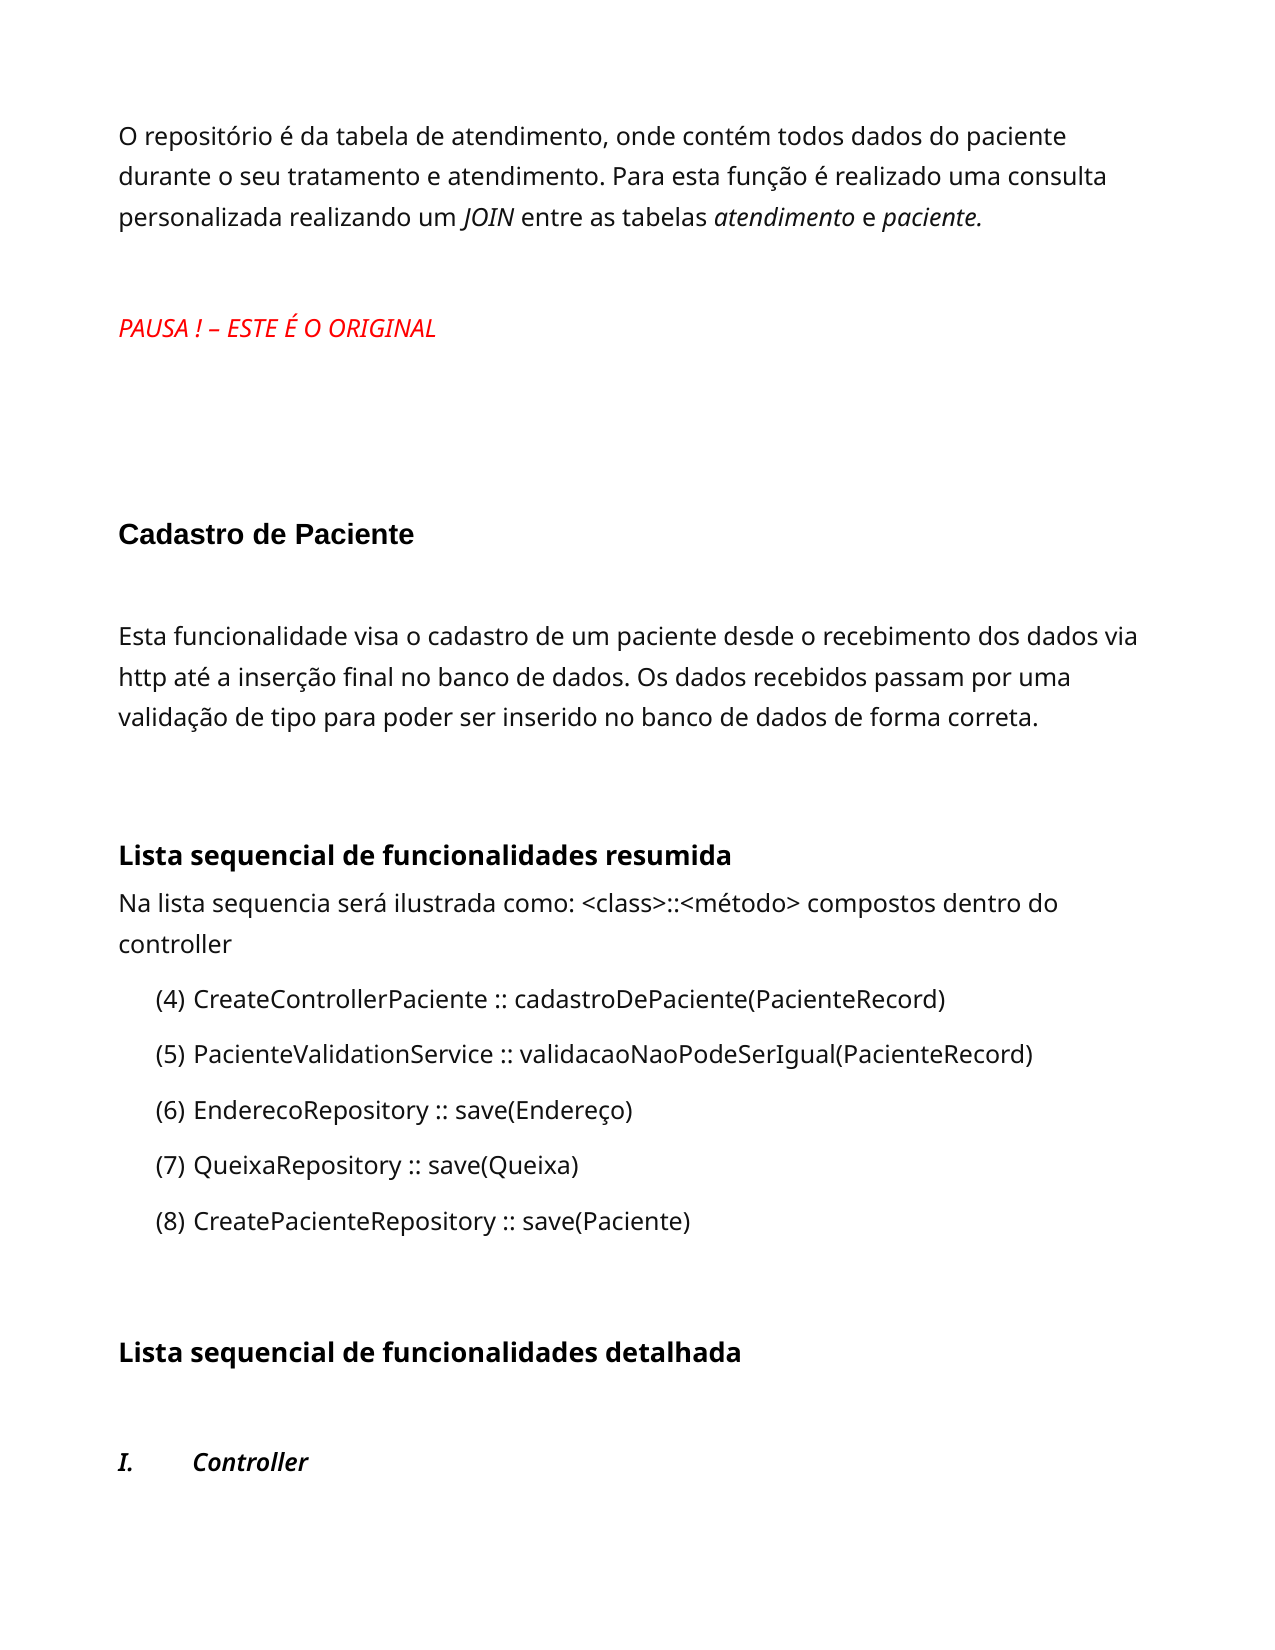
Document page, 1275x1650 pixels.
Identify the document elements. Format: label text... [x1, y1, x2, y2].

text Esta funcionalidade visa o cadastro de um paciente desde o recebimento dos dados via http até a inserção final no banco de dados. Os dados recebidos passam por uma validação de tipo para poder ser inserido no banco de dados de forma correta. [118, 618, 1157, 734]
list CreateControllerPaciente :: cadastroDePaciente(PacienteRecord) [156, 982, 1157, 1016]
text PAUSA ! – ESTE É O ORIGINAL [118, 311, 1157, 345]
list Na lista sequencia será ilustrada como: <class>::<método> compostos dentro do controller [83, 885, 1157, 960]
subtitle Cadastro de Paciente [118, 517, 1157, 550]
list CreatePacienteRepository :: save(Paciente) [156, 1203, 1157, 1237]
list QueixaRepository :: save(Queixa) [156, 1148, 1157, 1182]
subtitle Lista sequencial de funcionalidades resumida [118, 836, 1157, 873]
list PacienteValidationService :: validacaoNaoPodeSerIgual(PacienteRecord) [156, 1037, 1157, 1071]
subtitle Controller [118, 1444, 1157, 1478]
text O repositório é da tabela de atendimento, onde contém todos dados do paciente durante o seu tratamento e atendimento. Para esta função é realizado uma consulta personalizada realizando um JOIN entre as tabelas atendimento e paciente. [118, 118, 1157, 234]
subtitle Lista sequencial de funcionalidades detalhada [118, 1333, 1157, 1370]
list EnderecoRepository :: save(Endereço) [156, 1092, 1157, 1127]
